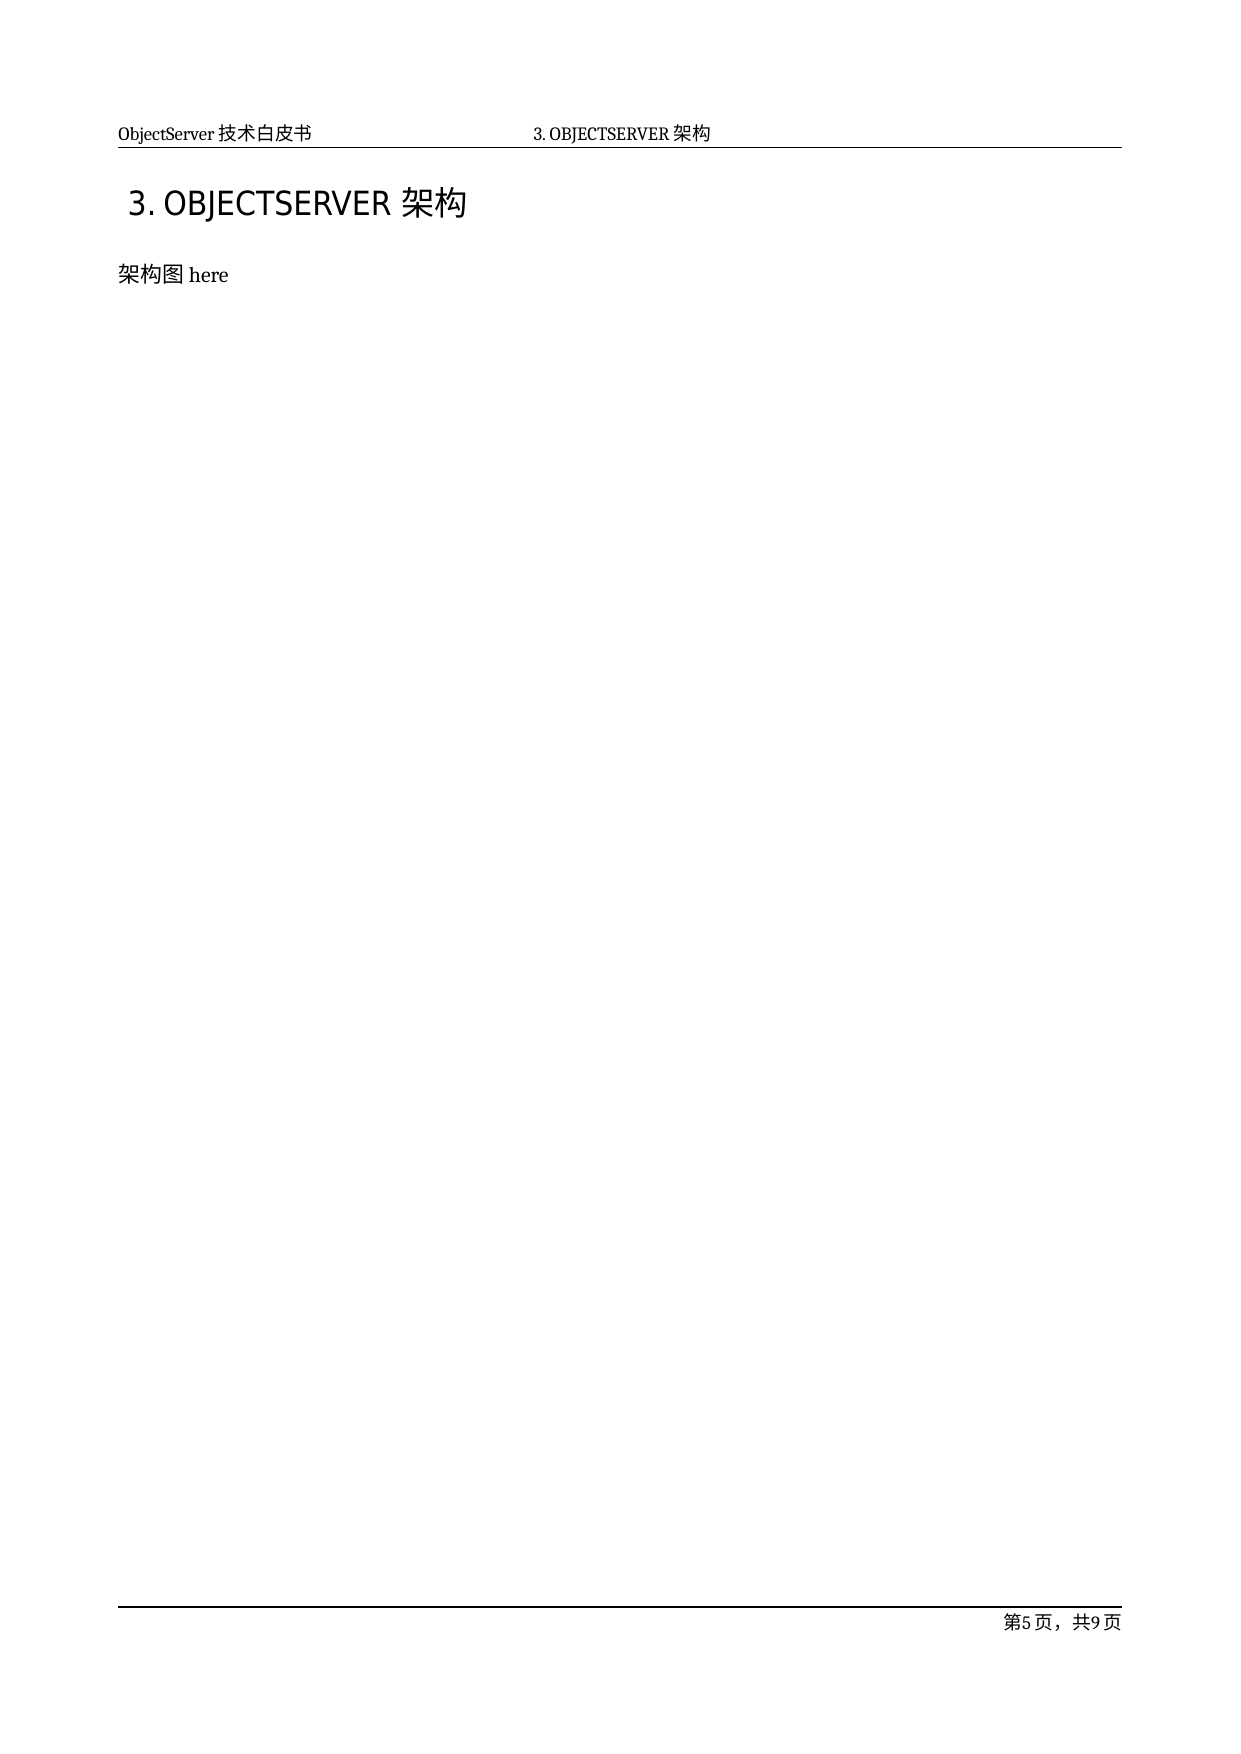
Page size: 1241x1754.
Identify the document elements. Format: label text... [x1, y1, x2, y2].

text 架构图 here [118, 257, 1122, 288]
subtitle OBJECTSERVER 架构 [118, 177, 1122, 225]
